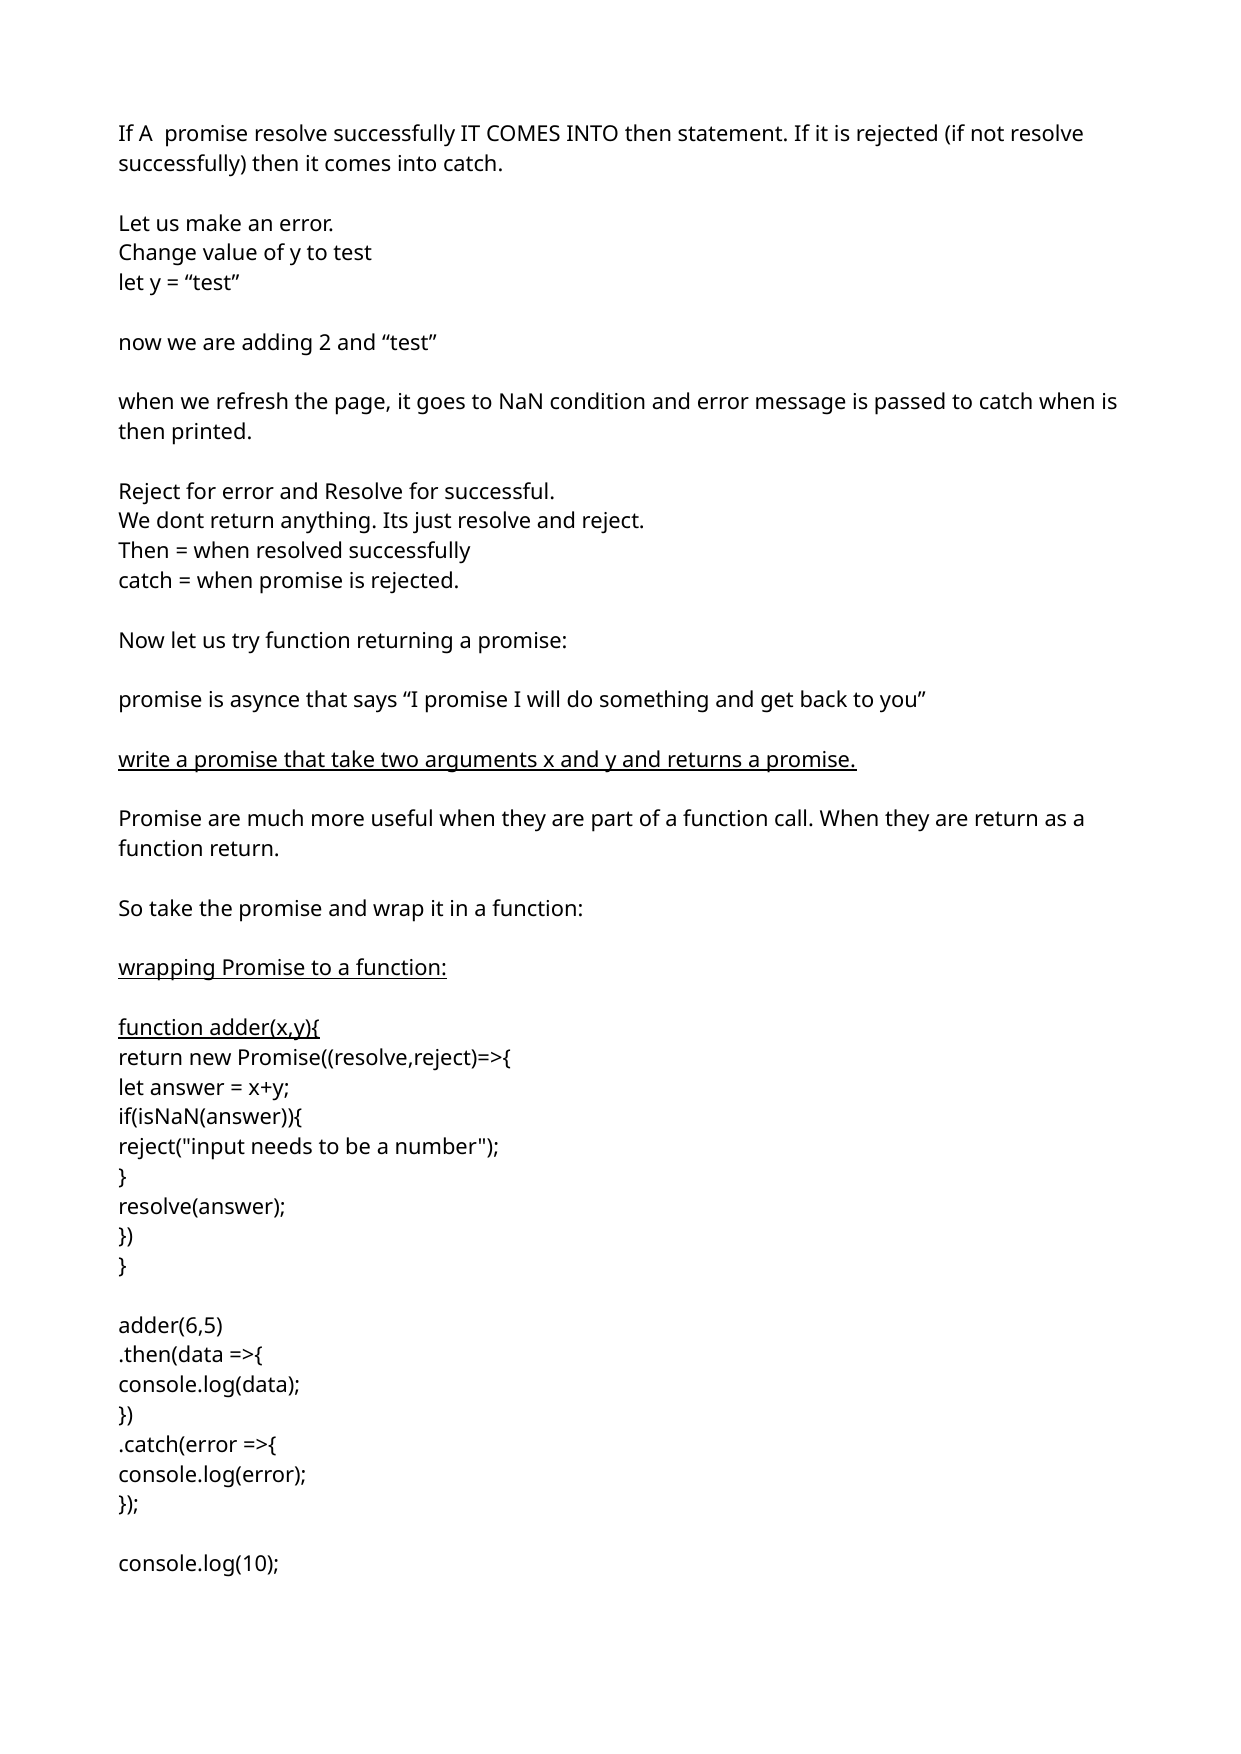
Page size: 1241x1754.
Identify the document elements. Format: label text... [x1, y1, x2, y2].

text resolve(answer); [118, 1191, 1122, 1220]
text catch = when promise is rejected. [118, 565, 1122, 595]
text console.log(error); [118, 1459, 1122, 1488]
text wrapping Promise to a function: [118, 952, 1122, 982]
text Reject for error and Resolve for successful. [118, 476, 1122, 505]
text .then(data =>{ [118, 1339, 1122, 1369]
text }) [118, 1399, 1122, 1429]
text Then = when resolved successfully [118, 535, 1122, 565]
text return new Promise((resolve,reject)=>{ [118, 1042, 1122, 1071]
text when we refresh the page, it goes to NaN condition and error message is passed to catch when is then printed. [118, 386, 1122, 446]
text } [118, 1161, 1122, 1191]
text }) [118, 1220, 1122, 1250]
text if(isNaN(answer)){ [118, 1101, 1122, 1131]
text } [118, 1250, 1122, 1280]
text Now let us try function returning a promise: [118, 624, 1122, 654]
text We dont return anything. Its just resolve and reject. [118, 505, 1122, 535]
text console.log(data); [118, 1369, 1122, 1399]
text Let us make an error. [118, 207, 1122, 237]
text function adder(x,y){ [118, 1012, 1122, 1042]
text Promise are much more useful when they are part of a function call. When they are return as a function return. [118, 803, 1122, 863]
text So take the promise and wrap it in a function: [118, 893, 1122, 922]
text Change value of y to test [118, 237, 1122, 267]
text reject("input needs to be a number"); [118, 1131, 1122, 1161]
text let answer = x+y; [118, 1071, 1122, 1101]
text }); [118, 1488, 1122, 1518]
text write a promise that take two arguments x and y and returns a promise. [118, 744, 1122, 773]
text console.log(10); [118, 1548, 1122, 1578]
text now we are adding 2 and “test” [118, 327, 1122, 356]
text If A promise resolve successfully IT COMES INTO then statement. If it is rejected (if not resolve successfully) then it comes into catch. [118, 118, 1122, 178]
text let y = “test” [118, 267, 1122, 297]
text promise is asynce that says “I promise I will do something and get back to you” [118, 684, 1122, 714]
text .catch(error =>{ [118, 1429, 1122, 1459]
text adder(6,5) [118, 1310, 1122, 1339]
